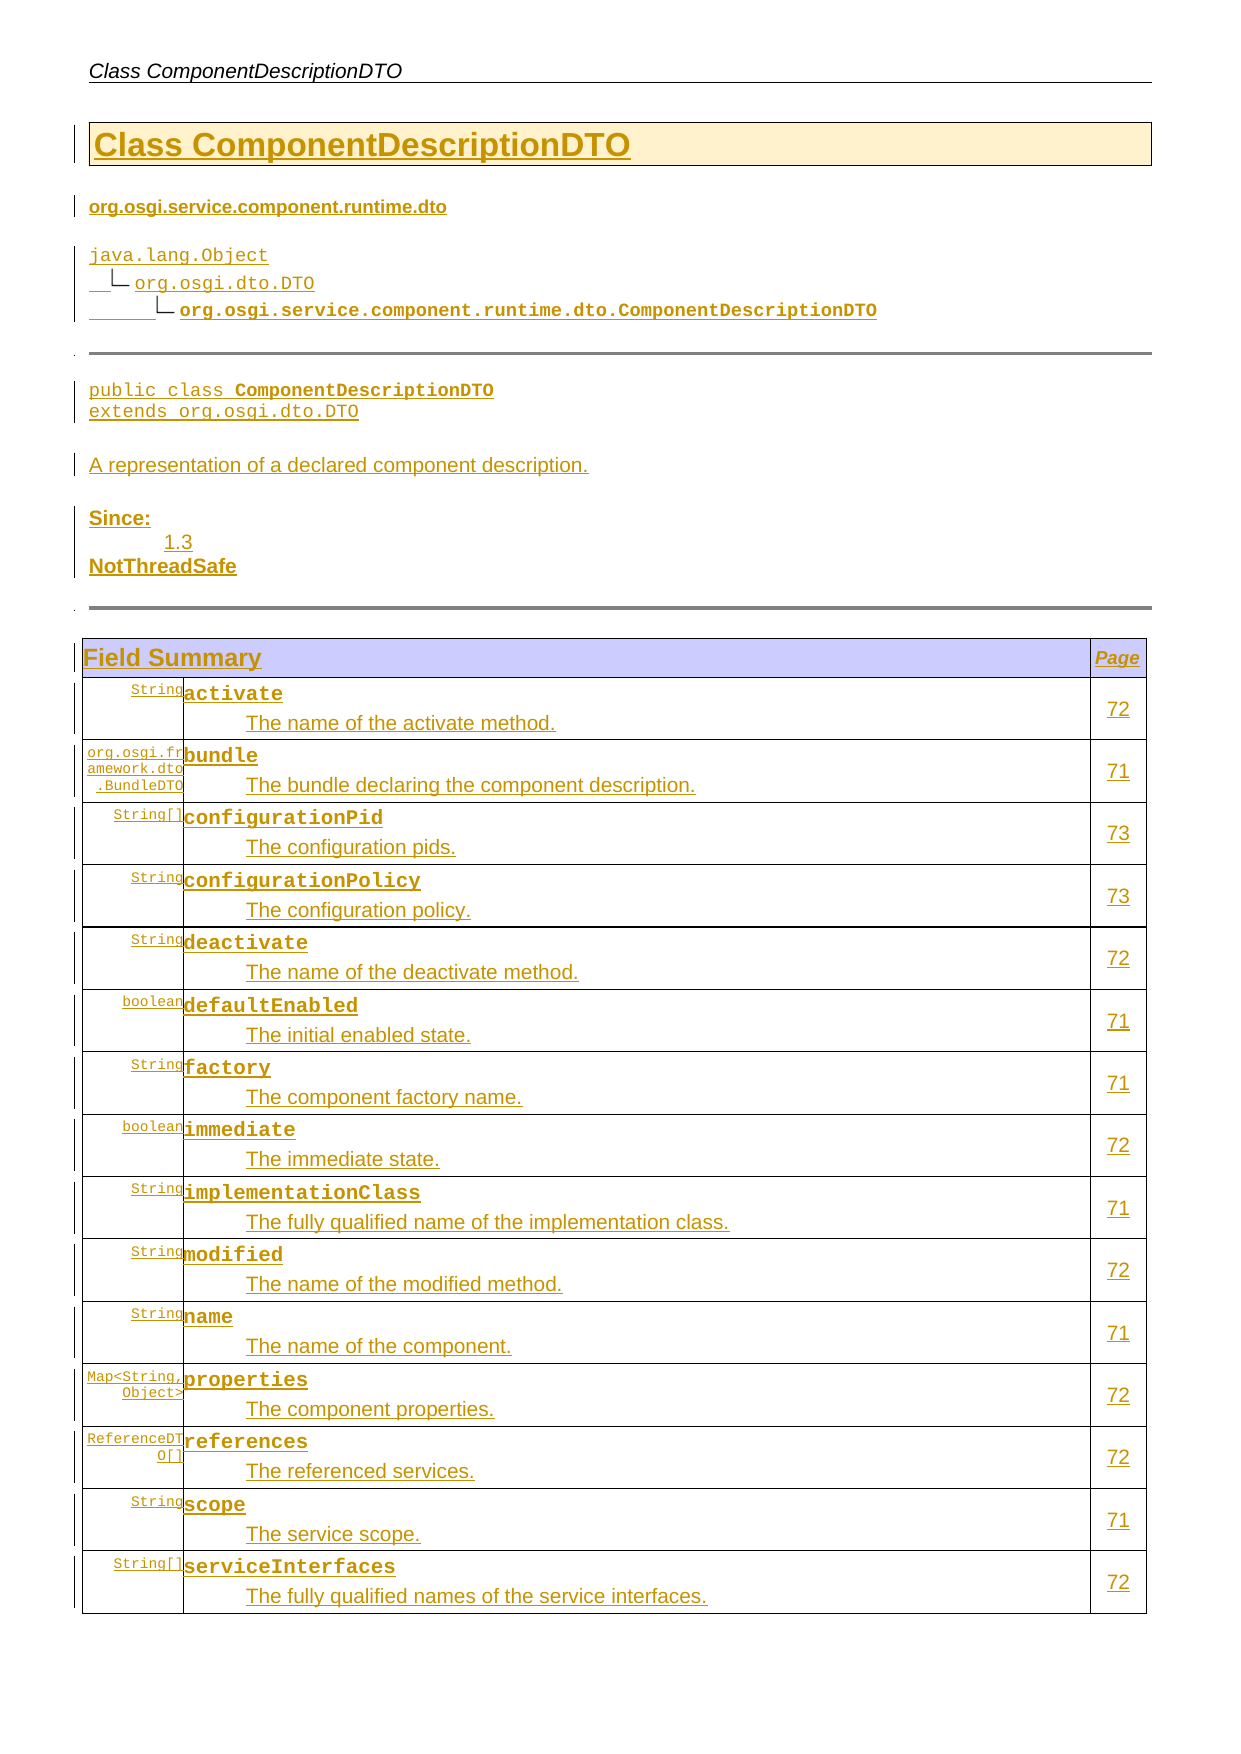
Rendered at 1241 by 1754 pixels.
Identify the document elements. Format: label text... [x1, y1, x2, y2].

table_header Field Summary [83, 639, 1090, 677]
subtitle Class ComponentDescriptionDTO [90, 123, 1151, 165]
table_cell String [83, 1052, 183, 1113]
text NotThreadSafe [88, 553, 1152, 577]
text public class ComponentDescriptionDTO [88, 381, 1152, 402]
table_cell properties The component properties. [184, 1364, 1090, 1426]
text A representation of a declared component description. [88, 452, 1152, 476]
table_cell references The referenced services. [184, 1427, 1090, 1488]
table_cell 71 [1091, 1489, 1146, 1550]
table_cell serviceInterfaces The fully qualified names of the service interfaces. [184, 1551, 1090, 1613]
table_cell configurationPid The configuration pids. [184, 803, 1090, 864]
table_cell 71 [1091, 990, 1146, 1051]
table_cell org.osgi.framework.dto.BundleDTO [83, 740, 183, 802]
table_cell modified The name of the modified method. [184, 1239, 1090, 1301]
table_cell name The name of the component. [184, 1302, 1090, 1363]
table_cell String [83, 865, 183, 926]
table_cell 71 [1091, 1302, 1146, 1363]
table_cell 86 [1091, 865, 1146, 926]
table_cell Map<String,Object> [83, 1364, 183, 1426]
table_cell 72 [1091, 1427, 1146, 1488]
table_cell String[] [83, 803, 183, 864]
table_cell String[] [83, 1551, 183, 1613]
table_cell String [83, 928, 183, 989]
table_cell implementationClass The fully qualified name of the implementation class. [184, 1177, 1090, 1238]
table_cell 86 [1091, 803, 1146, 864]
table_cell 72 [1091, 928, 1146, 989]
table_cell immediate The immediate state. [184, 1115, 1090, 1176]
table_cell ReferenceDTO[] [83, 1427, 183, 1488]
table_cell 72 [1091, 678, 1146, 739]
picture [156, 295, 180, 317]
table_cell 71 [1091, 1052, 1146, 1113]
table_cell String [83, 1177, 183, 1238]
text org.osgi.service.component.runtime.dto [88, 195, 1152, 217]
text org.osgi.dto.DTO [88, 267, 1152, 295]
table_cell 71 [1091, 740, 1146, 802]
table_cell factory The component factory name. [184, 1052, 1090, 1113]
table_cell defaultEnabled The initial enabled state. [184, 990, 1090, 1051]
table_cell 72 [1091, 1364, 1146, 1426]
table_cell bundle The bundle declaring the component description. [184, 740, 1090, 802]
table_cell activate The name of the activate method. [184, 678, 1090, 739]
table_cell deactivate The name of the deactivate method. [184, 928, 1090, 989]
table_cell String [83, 678, 183, 739]
picture [111, 267, 135, 290]
text org.osgi.service.component.runtime.dto.ComponentDescriptionDTO [88, 295, 1152, 322]
table_cell boolean [83, 990, 183, 1051]
table_cell 72 [1091, 1115, 1146, 1176]
table_cell 72 [1091, 1551, 1146, 1613]
table_cell 71 [1091, 1177, 1146, 1238]
table_header Page [1091, 639, 1146, 677]
table_cell 85 [1091, 1239, 1146, 1301]
text java.lang.Object [88, 246, 1152, 267]
table_cell boolean [83, 1115, 183, 1176]
text Since: [88, 506, 1152, 529]
table_cell String [83, 1302, 183, 1363]
text 1.3 [163, 529, 1152, 553]
table_cell String [83, 1489, 183, 1550]
text extends org.osgi.dto.DTO [88, 402, 1152, 423]
table_cell scope The service scope. [184, 1489, 1090, 1550]
table_cell String [83, 1239, 183, 1301]
table_cell configurationPolicy The configuration policy. [184, 865, 1090, 926]
